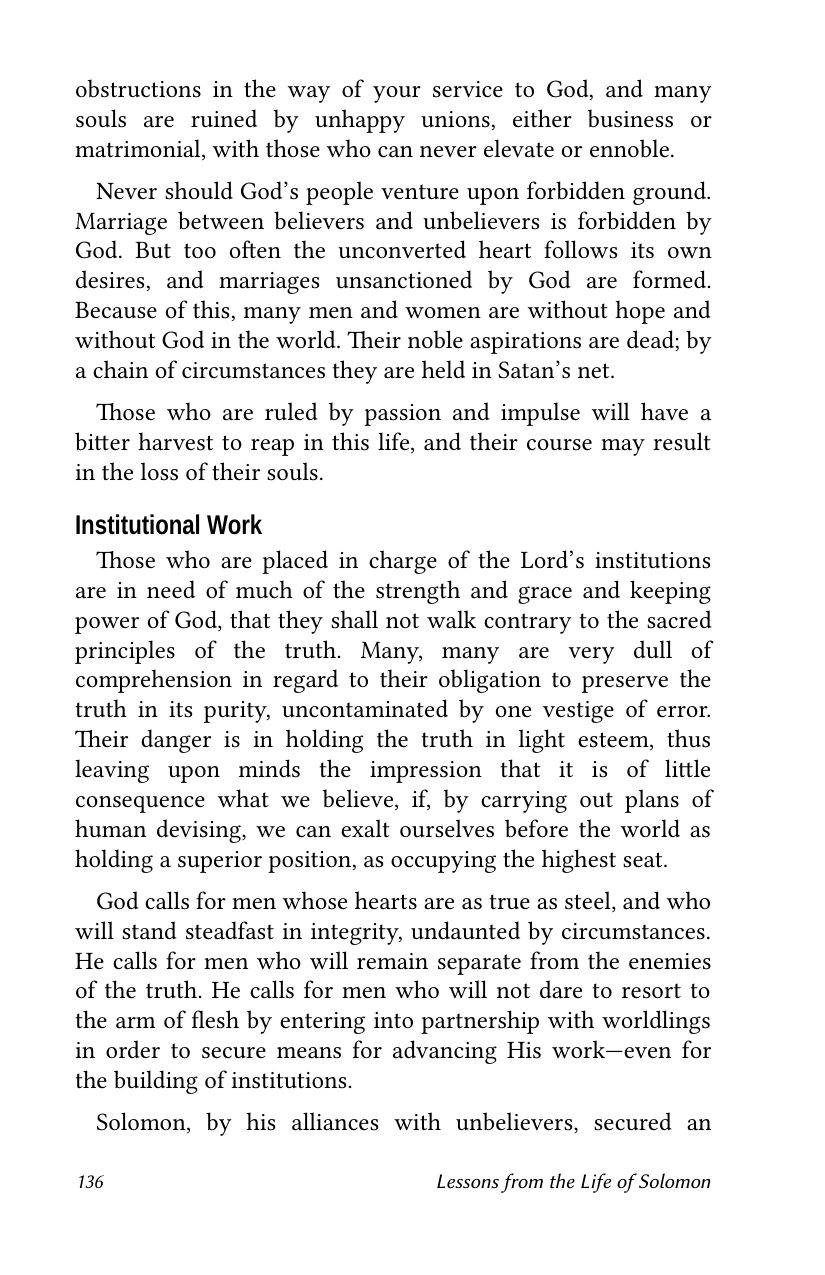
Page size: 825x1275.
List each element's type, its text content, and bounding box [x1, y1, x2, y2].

text God calls for men whose hearts are as true as steel, and who will stand steadfast in integrity, undaunted by circumstances. He calls for men who will remain separate from the enemies of the truth. He calls for men who will not dare to resort to the arm of flesh by entering into partnership with worldlings in order to secure means for advancing His work—even for the building of institutions. [75, 887, 712, 1095]
text Those who are placed in charge of the Lord’s institutions are in need of much of the strength and grace and keeping power of God, that they shall not walk contrary to the sacred principles of the truth. Many, many are very dull of comprehension in regard to their obligation to preserve the truth in its purity, uncontaminated by one vestige of error. Their danger is in holding the truth in light esteem, thus leaving upon minds the impression that it is of little consequence what we believe, if, by carrying out plans of human devising, we can exalt ourselves before the world as holding a superior position, as occupying the highest seat. [75, 546, 712, 873]
text Those who are ruled by passion and impulse will have a bitter harvest to reap in this life, and their course may result in the loss of their souls. [75, 398, 712, 486]
text Never should God’s people venture upon forbidden ground. Marriage between believers and unbelievers is forbidden by God. But too often the unconverted heart follows its own desires, and marriages unsanctioned by God are formed. Because of this, many men and women are without hope and without God in the world. Their noble aspirations are dead; by a chain of circumstances they are held in Satan’s net. [75, 177, 712, 385]
text Solomon, by his alliances with unbelievers, secured an [75, 1108, 712, 1137]
subtitle Institutional Work [75, 509, 712, 540]
text obstructions in the way of your service to God, and many souls are ruined by unhappy unions, either business or matrimonial, with those who can never elevate or ennoble. [75, 75, 712, 163]
